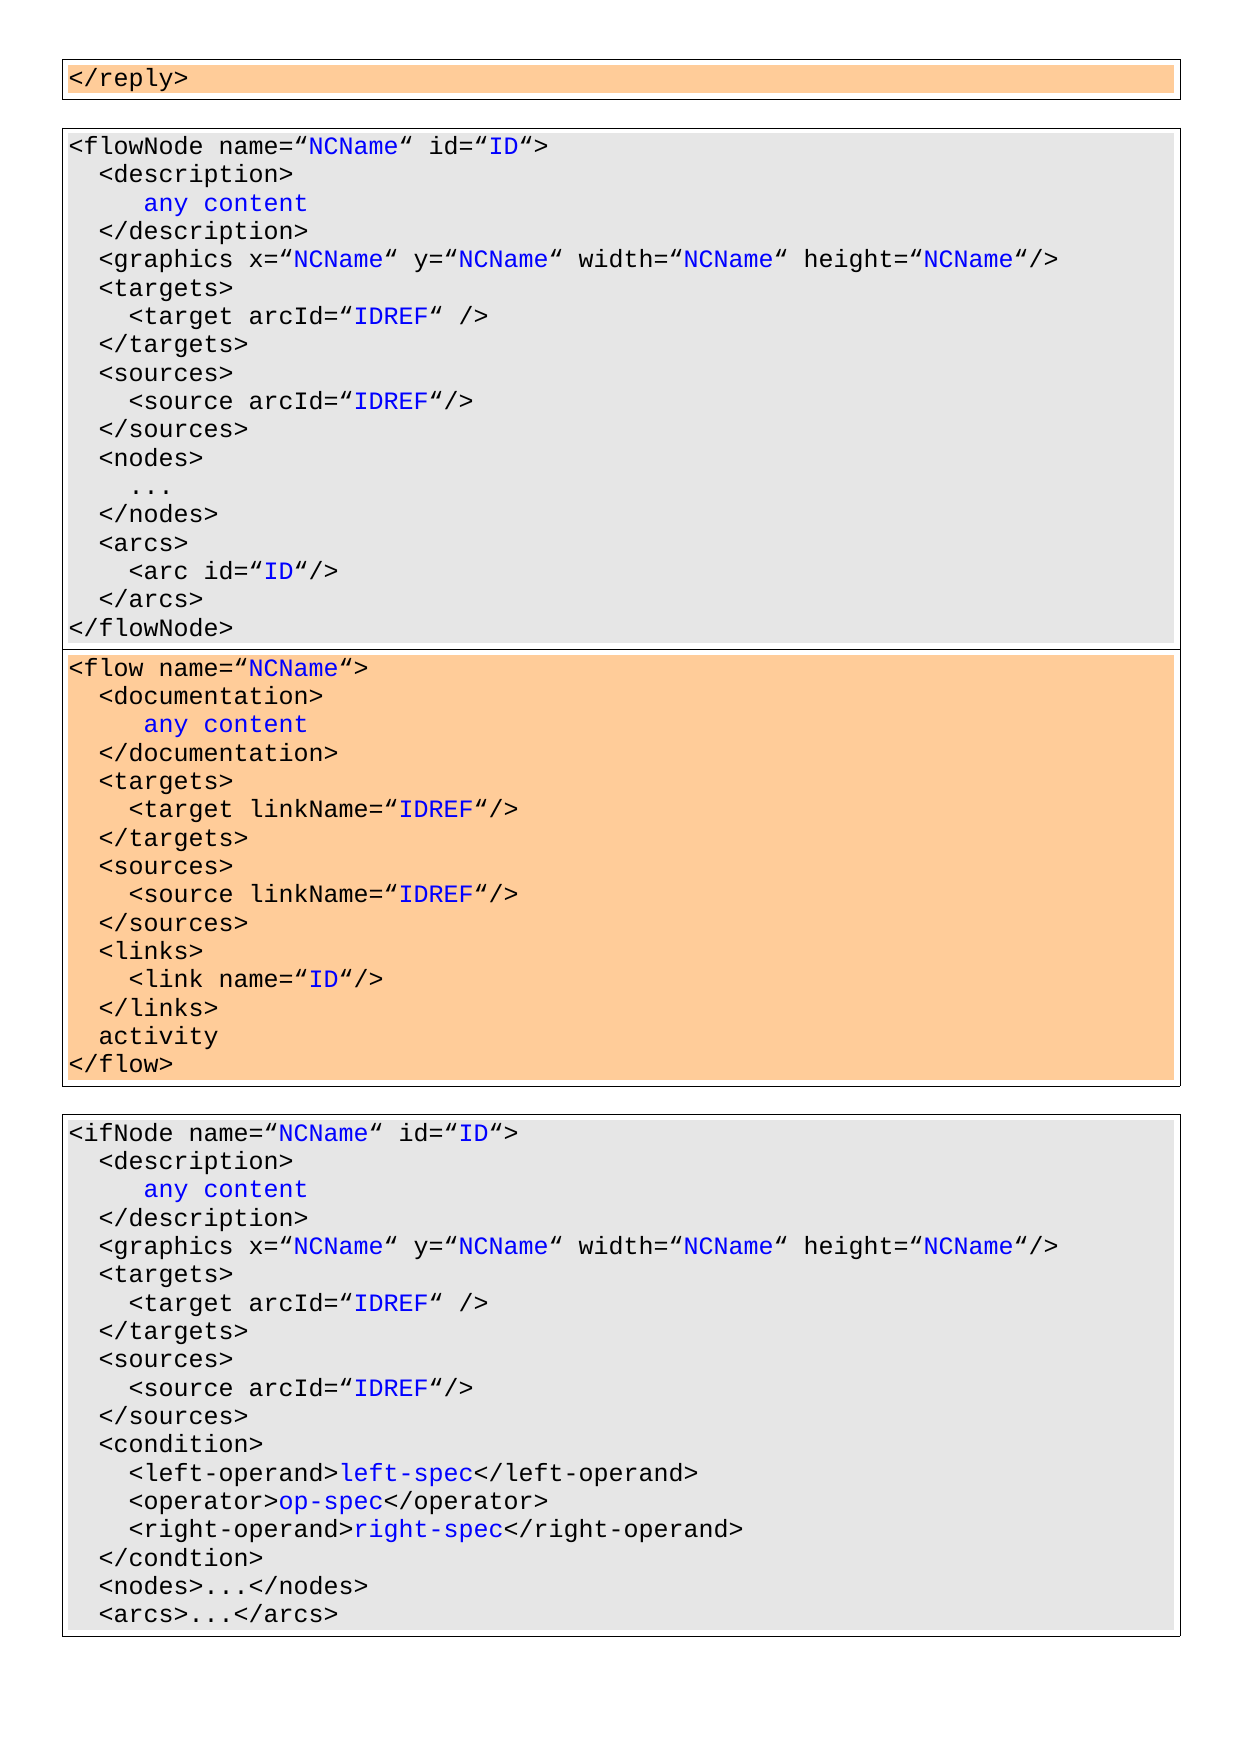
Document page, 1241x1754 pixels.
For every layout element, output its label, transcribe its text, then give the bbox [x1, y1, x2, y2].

table_cell </reply> [63, 60, 1180, 99]
table_header <ifNode name=“NCName“ id=“ID“> <description> any content </description> <graphics x=“NCName“ y=“NCName“ width=“NCName“ height=“NCName“/> <targets> <target arcId=“IDREF“ /> </targets> <sources> <source arcId=“IDREF“/> </sources> <condition> <left-operand>left-spec</left-operand> <operator>op-spec</operator> <right-operand>right-spec</right-operand> </condtion> <nodes>...</nodes> <arcs>...</arcs> [63, 1115, 1180, 1636]
table_header <flowNode name=“NCName“ id=“ID“> <description> any content </description> <graphics x=“NCName“ y=“NCName“ width=“NCName“ height=“NCName“/> <targets> <target arcId=“IDREF“ /> </targets> <sources> <source arcId=“IDREF“/> </sources> <nodes> ... </nodes> <arcs> <arc id=“ID“/> </arcs> </flowNode> [63, 129, 1180, 649]
table_cell <flow name=“NCName“> <documentation> any content </documentation> <targets> <target linkName=“IDREF“/> </targets> <sources> <source linkName=“IDREF“/> </sources> <links> <link name=“ID“/> </links> activity </flow> [63, 650, 1180, 1086]
